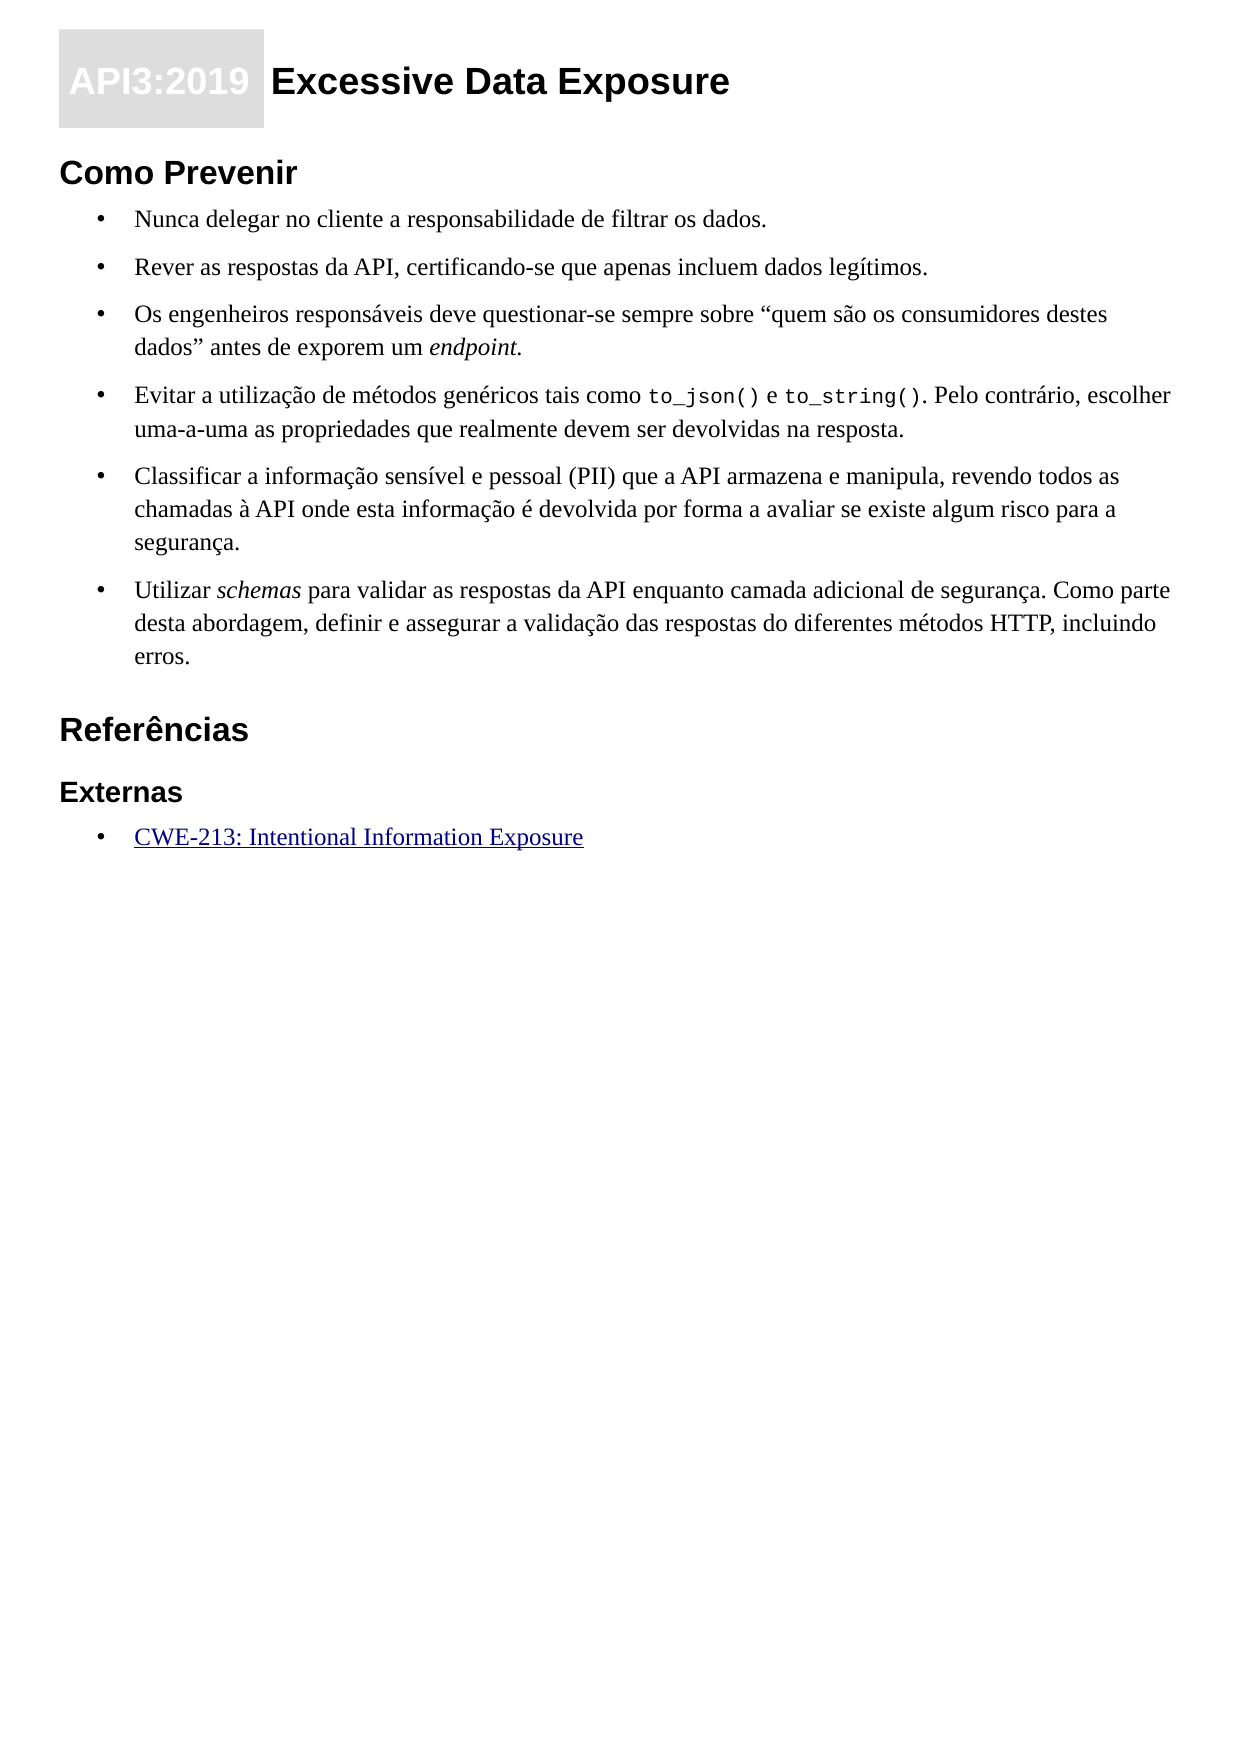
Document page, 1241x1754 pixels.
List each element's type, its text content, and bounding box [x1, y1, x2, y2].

list Classificar a informação sensível e pessoal (PII) que a API armazena e manipula, revendo todos as chamadas à API onde esta informação é devolvida por forma a avaliar se existe algum risco para a segurança. [97, 461, 1181, 556]
list Evitar a utilização de métodos genéricos tais como to_json() e to_string(). Pelo contrário, escolher uma-a-uma as propriedades que realmente devem ser devolvidas na resposta. [97, 380, 1181, 443]
list Rever as respostas da API, certificando-se que apenas incluem dados legítimos. [97, 252, 1181, 281]
subtitle Como Prevenir [59, 153, 1181, 192]
list Os engenheiros responsáveis deve questionar-se sempre sobre “quem são os consumidores destes dados” antes de exporem um endpoint. [97, 299, 1181, 361]
subtitle Externas [59, 775, 1181, 809]
list Nunca delegar no cliente a responsabilidade de filtrar os dados. [97, 204, 1181, 233]
list Utilizar schemas para validar as respostas da API enquanto camada adicional de segurança. Como parte desta abordagem, definir e assegurar a validação das respostas do diferentes métodos HTTP, incluindo erros. [97, 575, 1181, 670]
list CWE-213: Intentional Information Exposure [97, 822, 1181, 850]
subtitle Referências [59, 709, 1181, 748]
